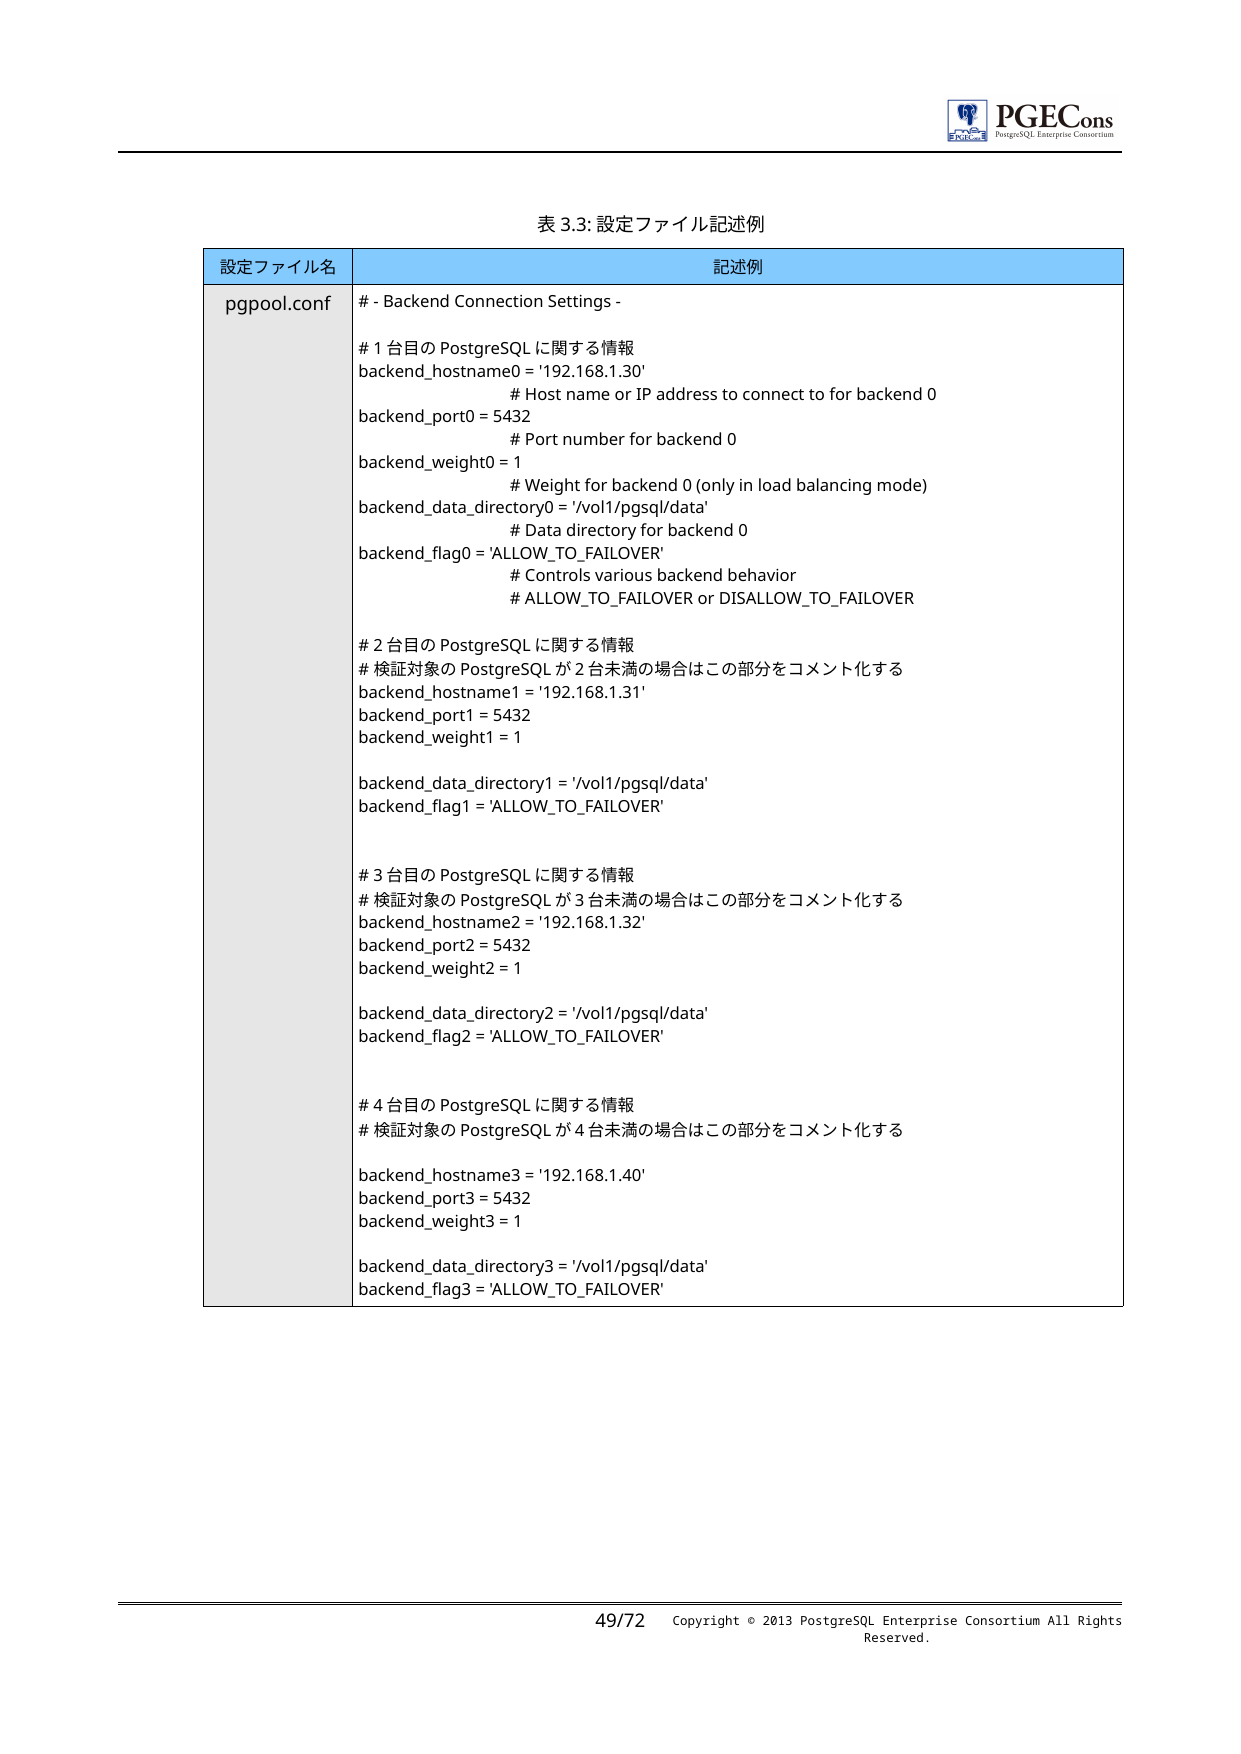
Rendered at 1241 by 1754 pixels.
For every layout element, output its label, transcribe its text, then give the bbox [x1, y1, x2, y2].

table_cell # - Backend Connection Settings - # 1台目のPostgreSQLに関する情報 backend_hostname0 = '192.168.1.30' # Host name or IP address to connect to for backend 0 backend_port0 = 5432 # Port number for backend 0 backend_weight0 = 1 # Weight for backend 0 (only in load balancing mode) backend_data_directory0 = '/vol1/pgsql/data' # Data directory for backend 0 backend_flag0 = 'ALLOW_TO_FAILOVER' # Controls various backend behavior # ALLOW_TO_FAILOVER or DISALLOW_TO_FAILOVER # 2台目のPostgreSQLに関する情報 # 検証対象のPostgreSQLが2台未満の場合はこの部分をコメント化する backend_hostname1 = '192.168.1.31' backend_port1 = 5432 backend_weight1 = 1 backend_data_directory1 = '/vol1/pgsql/data' backend_flag1 = 'ALLOW_TO_FAILOVER' # 3台目のPostgreSQLに関する情報 # 検証対象のPostgreSQLが3台未満の場合はこの部分をコメント化する backend_hostname2 = '192.168.1.32' backend_port2 = 5432 backend_weight2 = 1 backend_data_directory2 = '/vol1/pgsql/data' backend_flag2 = 'ALLOW_TO_FAILOVER' # 4台目のPostgreSQLに関する情報 # 検証対象のPostgreSQLが4台未満の場合はこの部分をコメント化する backend_hostname3 = '192.168.1.40' backend_port3 = 5432 backend_weight3 = 1 backend_data_directory3 = '/vol1/pgsql/data' backend_flag3 = 'ALLOW_TO_FAILOVER' [353, 285, 1123, 1306]
table_cell pgpool.conf [204, 285, 352, 1306]
picture [941, 94, 1119, 147]
text 表3.3: 設定ファイル記述例 [181, 212, 1122, 237]
table_header 設定ファイル名 [204, 249, 352, 284]
table_header 記述例 [353, 249, 1123, 284]
